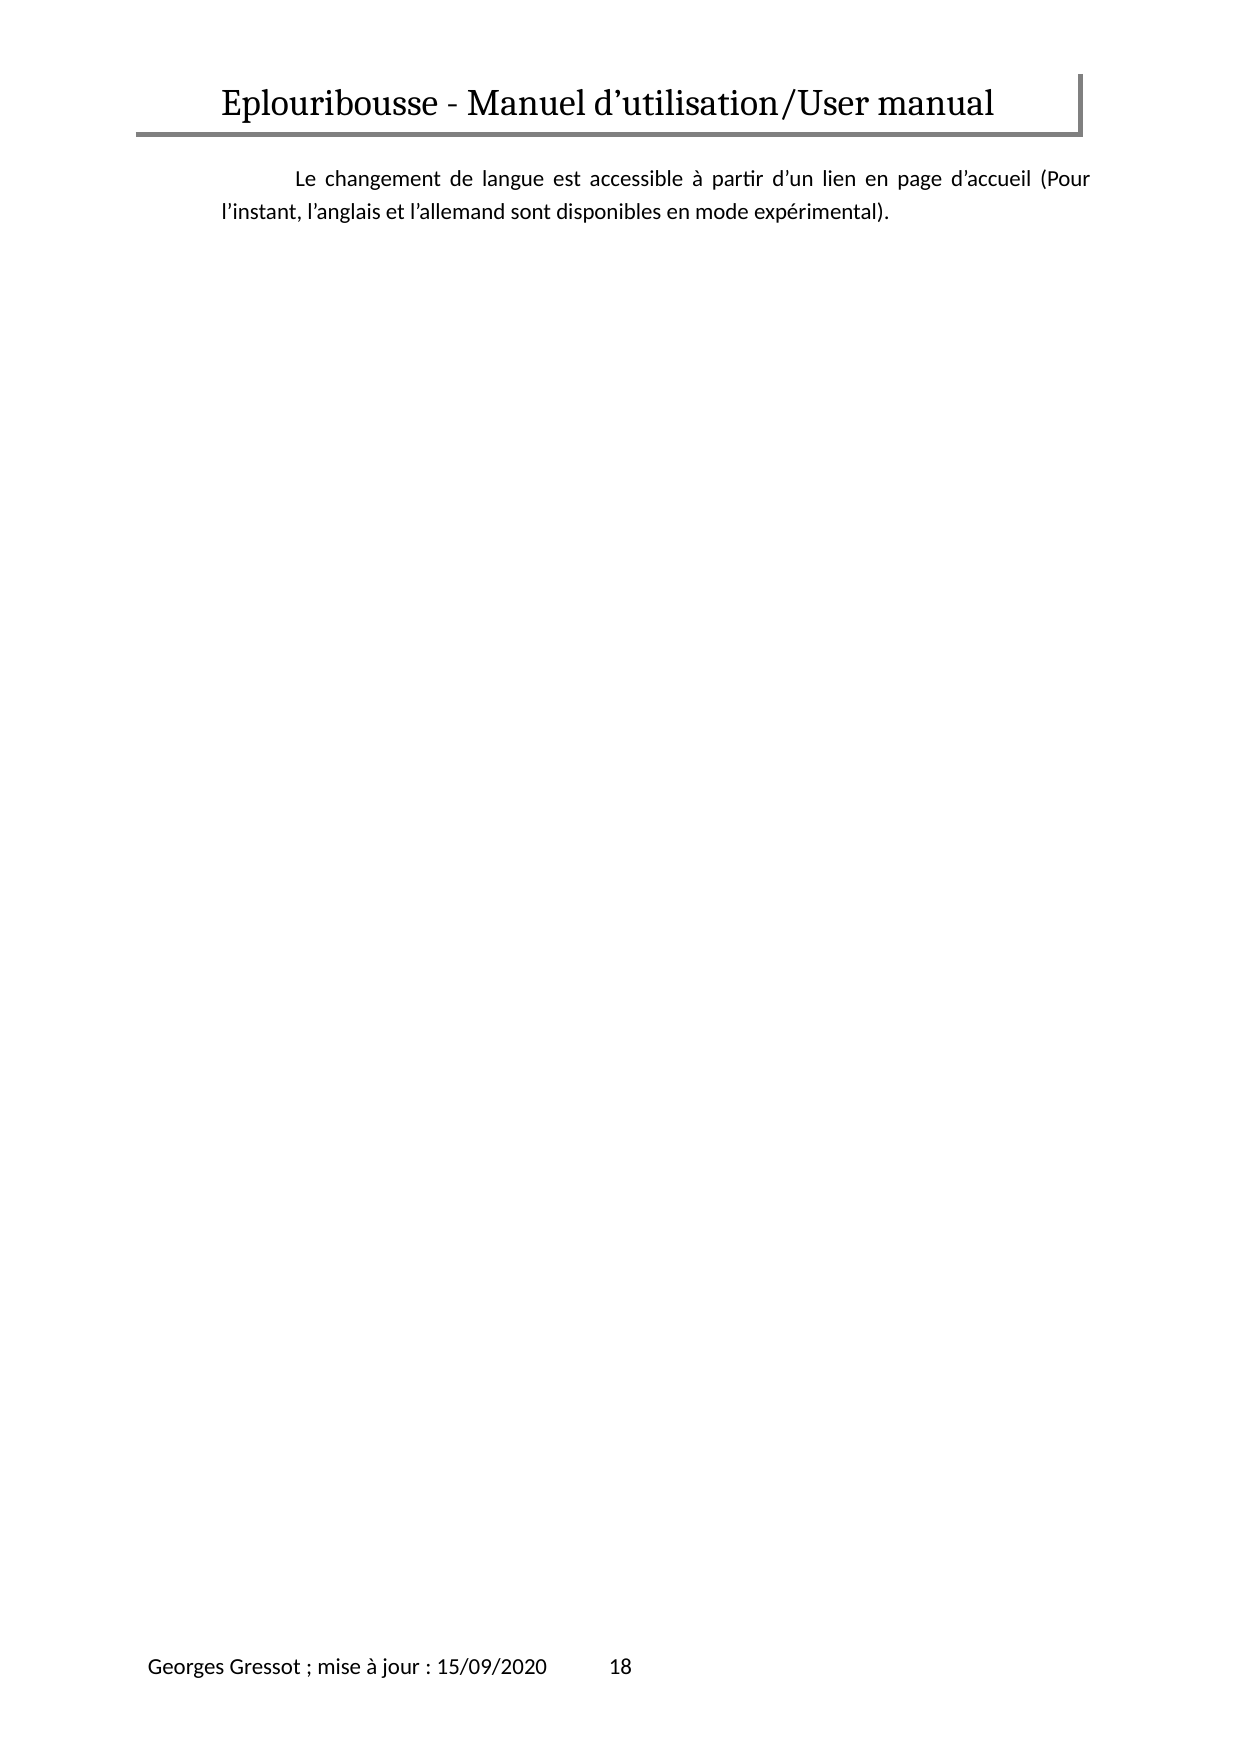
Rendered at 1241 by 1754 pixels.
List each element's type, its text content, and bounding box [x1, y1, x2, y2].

text Le changement de langue est accessible à partir d’un lien en page d’accueil (Pour l’instant, l’anglais et l’allemand sont disponibles en mode expérimental). [221, 164, 1093, 225]
